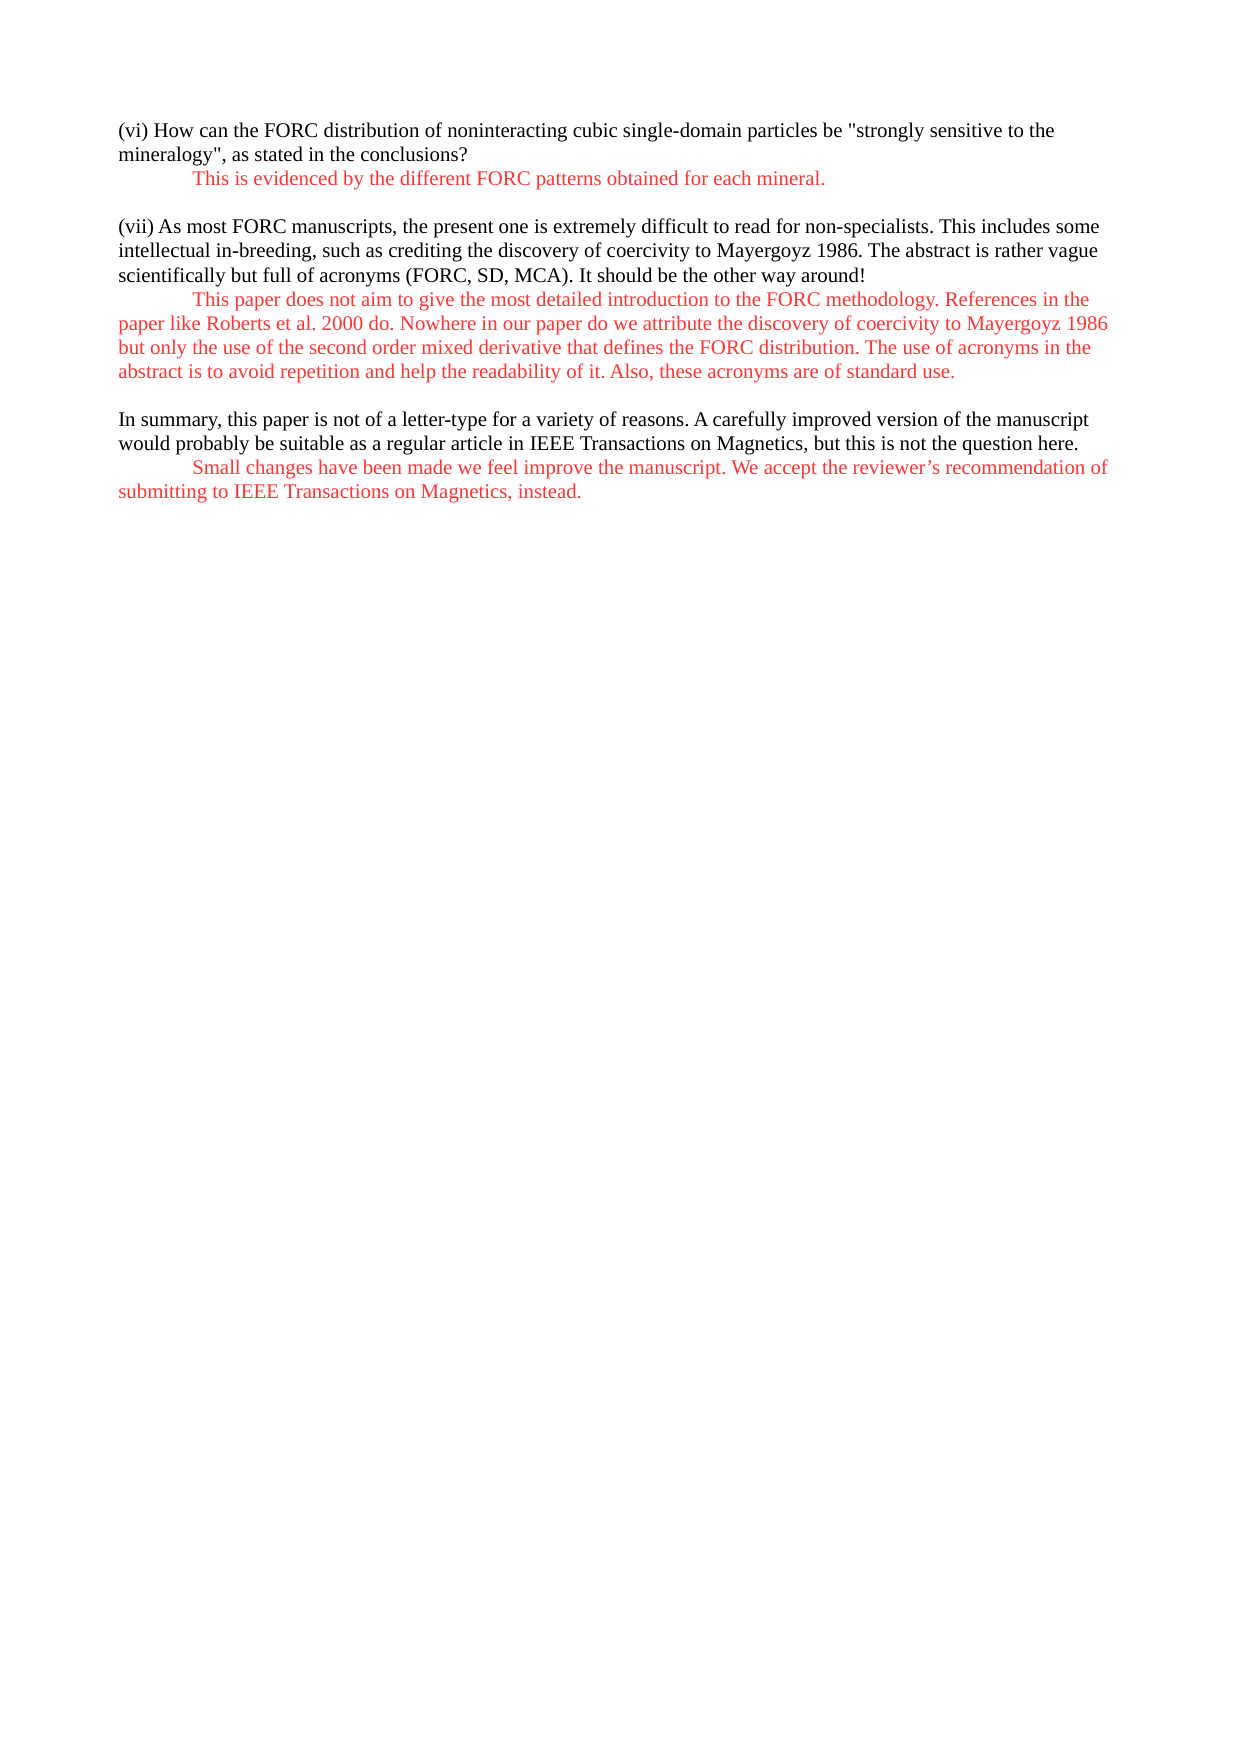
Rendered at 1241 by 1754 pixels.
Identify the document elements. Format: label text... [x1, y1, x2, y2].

text (vi) How can the FORC distribution of noninteracting cubic single-domain particles be "strongly sensitive to the mineralogy", as stated in the conclusions? [118, 118, 1122, 166]
text This is evidenced by the different FORC patterns obtained for each mineral. (vii) As most FORC manuscripts, the present one is extremely difficult to read for non-specialists. This includes some intellectual in-breeding, such as crediting the discovery of coercivity to Mayergoyz 1986. The abstract is rather vague scientifically but full of acronyms (FORC, SD, MCA). It should be the other way around! [118, 166, 1122, 287]
text Small changes have been made we feel improve the manuscript. We accept the reviewer’s recommendation of submitting to IEEE Transactions on Magnetics, instead. [118, 455, 1122, 503]
text This paper does not aim to give the most detailed introduction to the FORC methodology. References in the paper like Roberts et al. 2000 do. Nowhere in our paper do we attribute the discovery of coercivity to Mayergoyz 1986 but only the use of the second order mixed derivative that defines the FORC distribution. The use of acronyms in the abstract is to avoid repetition and help the readability of it. Also, these acronyms are of standard use. In summary, this paper is not of a letter-type for a variety of reasons. A carefully improved version of the manuscript would probably be suitable as a regular article in IEEE Transactions on Magnetics, but this is not the question here. [118, 287, 1122, 455]
